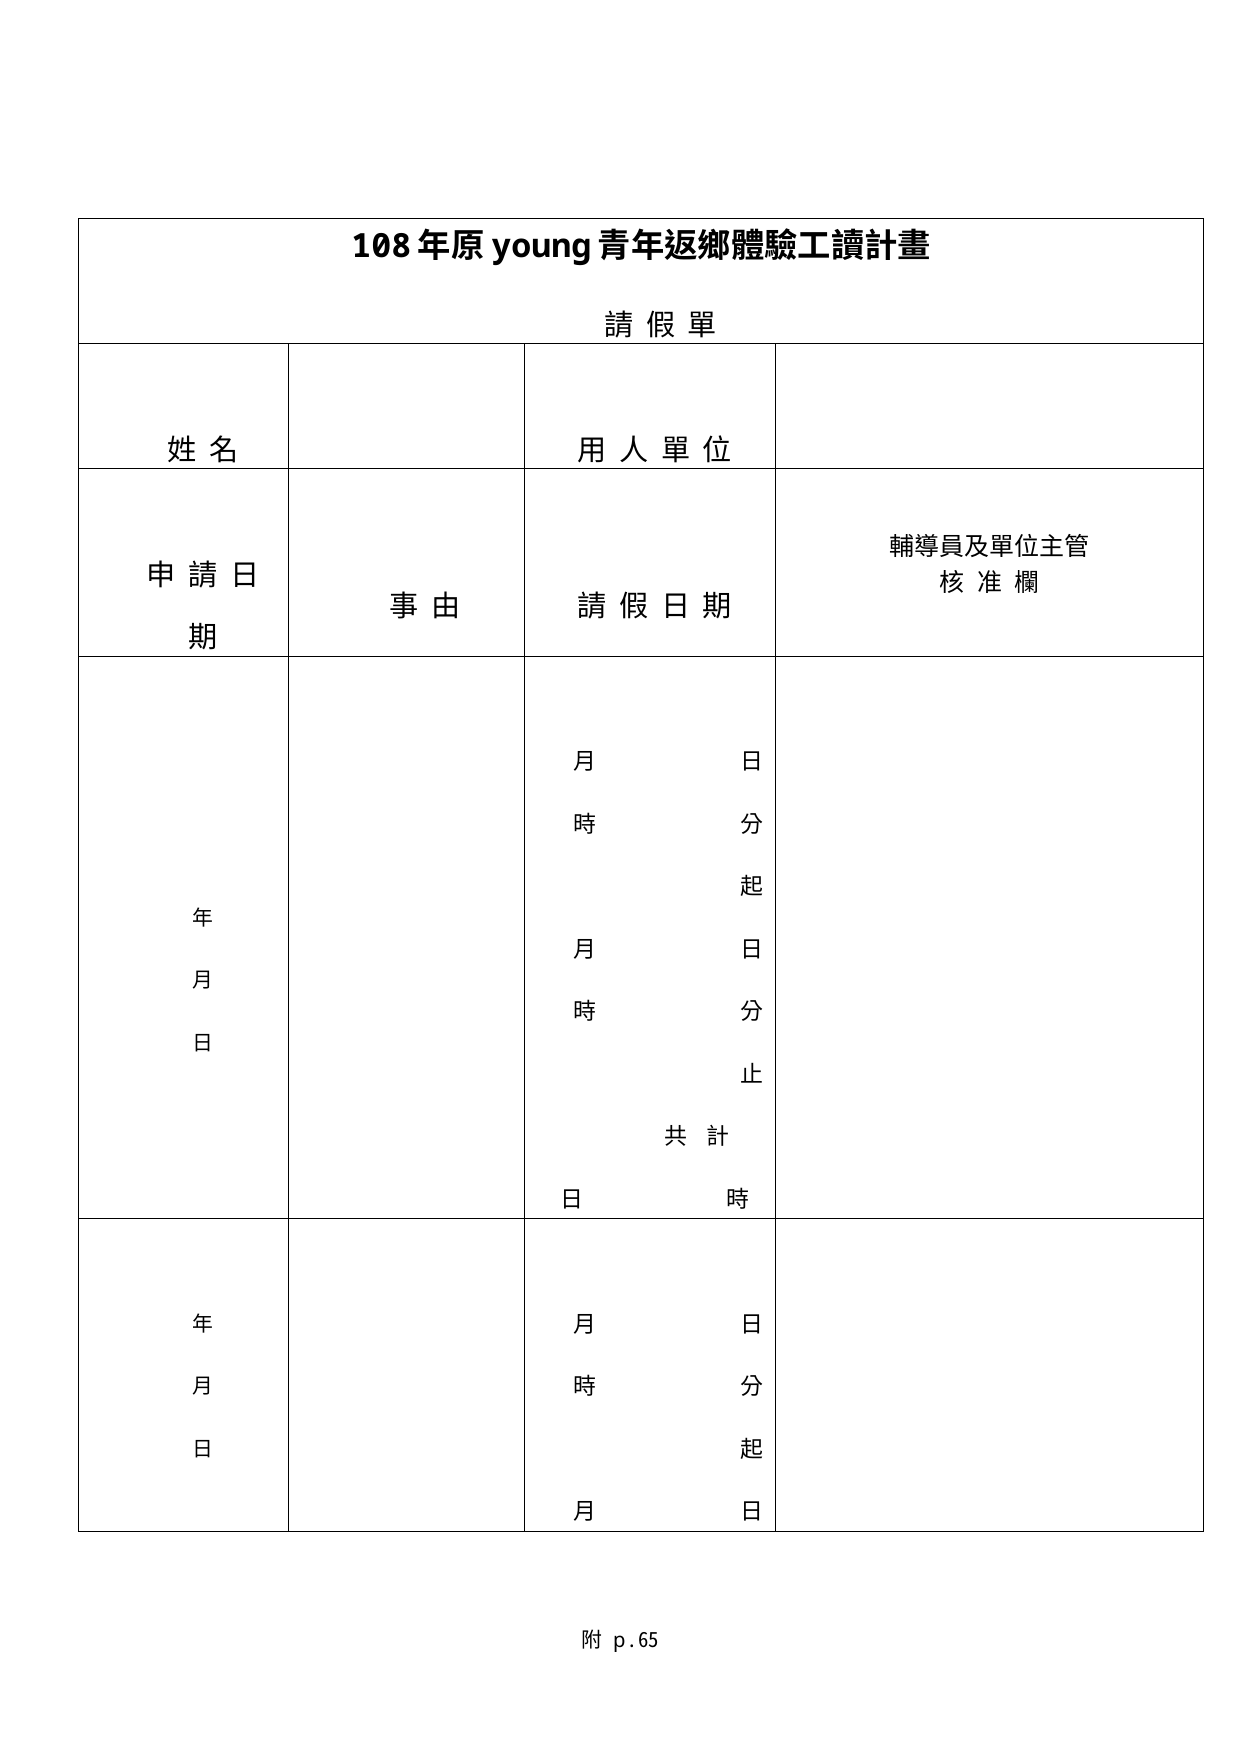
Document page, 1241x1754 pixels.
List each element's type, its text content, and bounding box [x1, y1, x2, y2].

table_cell [289, 1219, 524, 1531]
table_cell [776, 657, 1203, 1218]
table_cell 輔導員及單位主管 核 准 欄 [776, 469, 1203, 656]
table_cell 用人單位 [525, 344, 775, 468]
table_cell 月 日 時 分起 月 日 時 分止 共計 日 時 [525, 657, 775, 1218]
table_header 108年原young青年返鄉體驗工讀計畫 請假單 [79, 219, 1203, 343]
table_cell 申請日期 [79, 469, 288, 656]
table_cell 姓名 [79, 344, 288, 468]
table_cell 年 月 日 [79, 657, 288, 1218]
table_cell 事由 [289, 469, 524, 656]
table_cell [776, 1219, 1203, 1531]
table_cell [289, 344, 524, 468]
table_cell [776, 344, 1203, 468]
table_cell 月 日 時 分起 月 日 [525, 1219, 775, 1531]
table_cell [289, 657, 524, 1218]
table_cell 年 月 日 [79, 1219, 288, 1531]
table_cell 請假日期 [525, 469, 775, 656]
